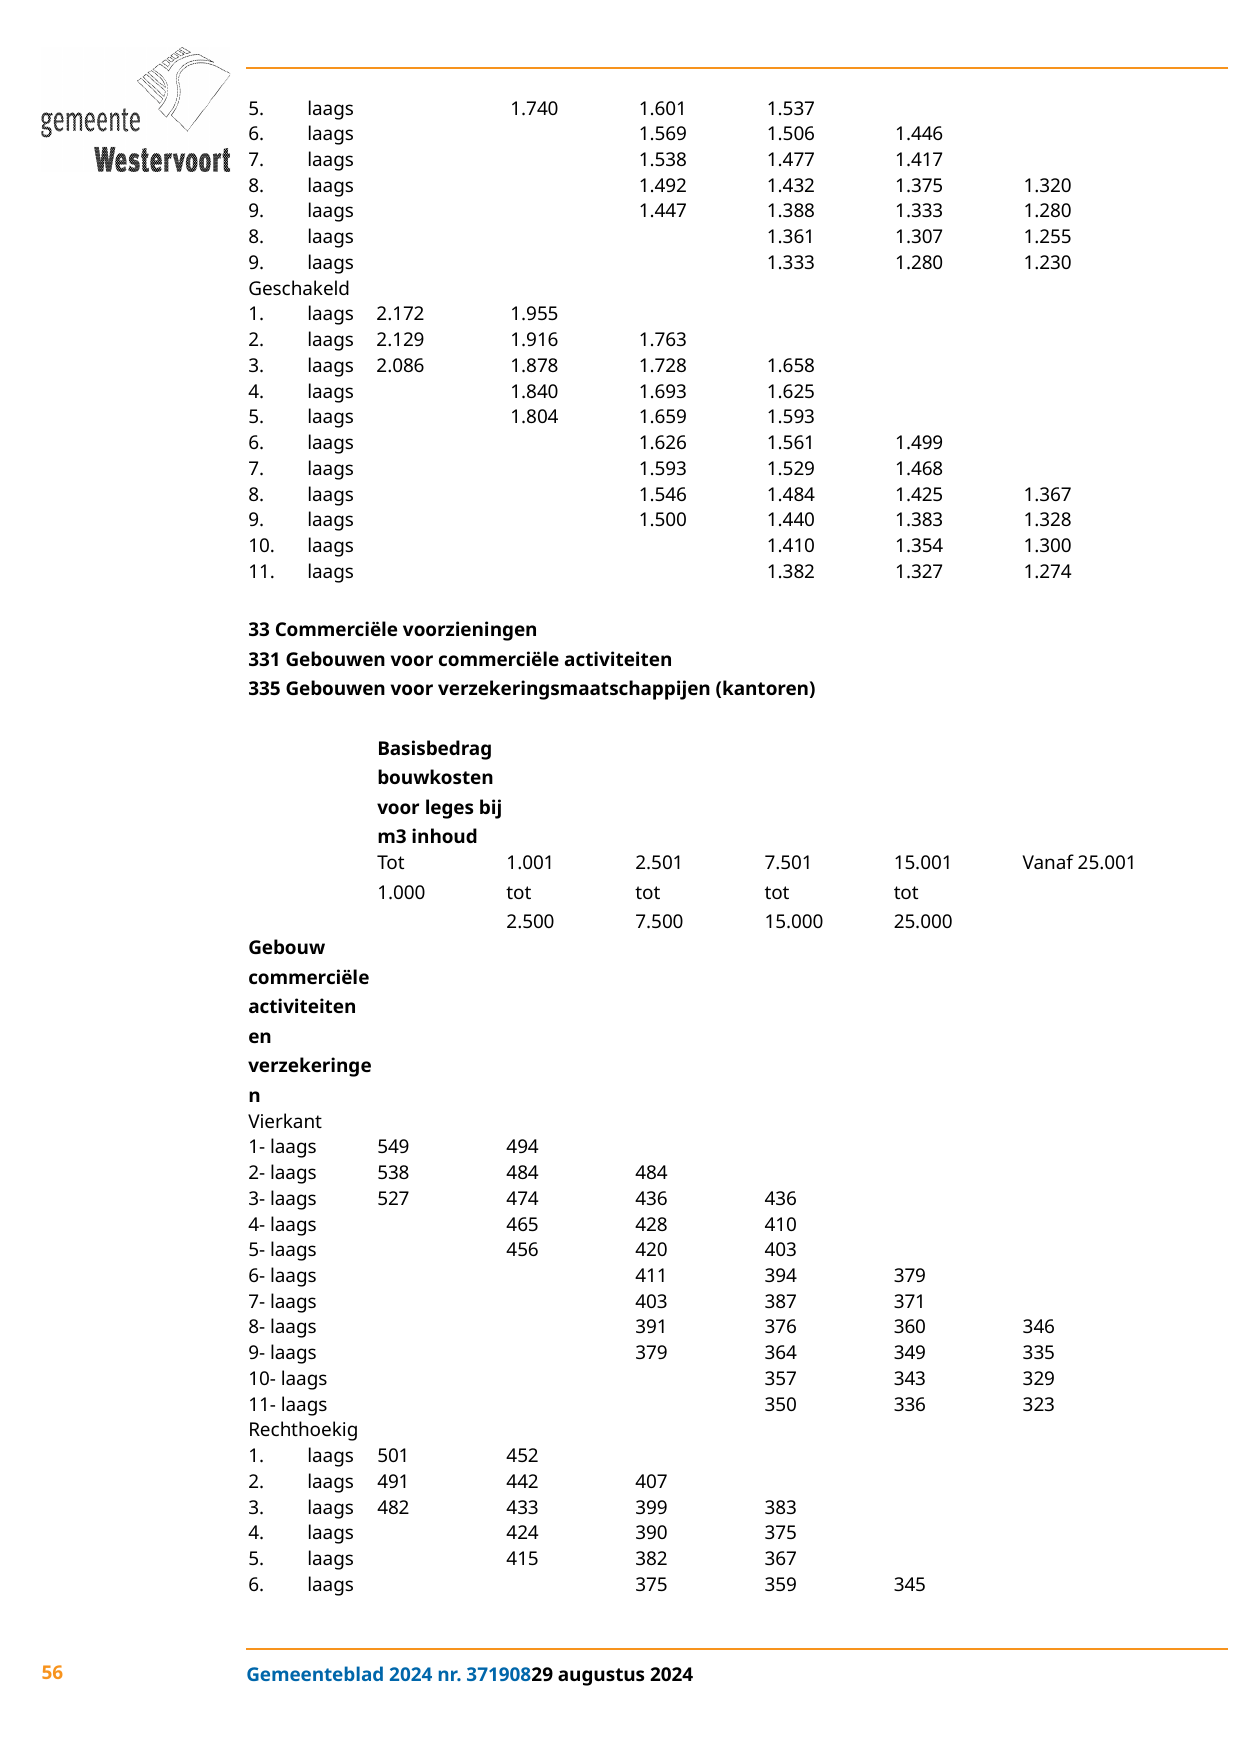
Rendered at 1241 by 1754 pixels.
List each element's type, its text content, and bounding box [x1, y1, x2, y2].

table_cell 1.367 [1023, 481, 1152, 506]
table_cell 1.492 [639, 172, 767, 198]
table_cell 1.382 [767, 558, 895, 584]
table_cell [894, 1417, 1022, 1442]
table_cell 329 [1023, 1365, 1152, 1391]
table_cell [635, 1391, 764, 1417]
table_cell [510, 481, 638, 506]
table_cell [510, 275, 638, 301]
table_cell [1023, 455, 1152, 481]
table_cell 1.506 [767, 121, 895, 146]
table_cell [635, 1108, 764, 1134]
table_cell [894, 1134, 1022, 1159]
table_cell [639, 558, 767, 584]
table_cell 1.601 [639, 95, 767, 121]
table_cell 323 [1023, 1391, 1152, 1417]
table_cell 436 [764, 1185, 893, 1211]
table_cell 1.546 [639, 481, 767, 506]
table_cell [639, 275, 767, 301]
table_cell [377, 1288, 506, 1314]
table_cell 1.626 [639, 429, 767, 455]
table_cell [377, 1211, 506, 1237]
table_cell [635, 1365, 764, 1391]
table_cell 1.361 [767, 224, 895, 249]
table_cell 452 [506, 1443, 635, 1468]
table_cell 1.328 [1023, 506, 1152, 532]
table_cell 1.280 [1023, 198, 1152, 223]
table_cell [376, 481, 510, 506]
table_cell 3- laags [248, 1185, 377, 1211]
table_cell Gebouw commerciële activiteiten en verzekeringen [248, 934, 377, 1108]
table_cell 375 [764, 1520, 893, 1545]
table_cell laags [248, 1468, 377, 1494]
table_header Basisbedrag bouwkosten voor leges bij m3 inhoud [377, 735, 506, 849]
table_cell 1.728 [639, 352, 767, 378]
table_cell [764, 1159, 893, 1185]
table_cell 1.763 [639, 326, 767, 352]
text 331 Gebouwen voor commerciële activiteiten [248, 646, 1152, 672]
table_cell laags [248, 121, 376, 146]
table_cell [377, 1365, 506, 1391]
table_cell [1023, 95, 1152, 121]
table_cell [894, 1520, 1022, 1545]
table_cell 1.354 [895, 532, 1023, 558]
table_cell [894, 1159, 1022, 1185]
table_cell 350 [764, 1391, 893, 1417]
table_cell [377, 1545, 506, 1571]
table_cell [639, 224, 767, 249]
table_cell laags [248, 224, 376, 249]
table_cell 415 [506, 1545, 635, 1571]
table_cell [1023, 352, 1152, 378]
table_cell 336 [894, 1391, 1022, 1417]
table_cell [377, 1262, 506, 1288]
table_cell [639, 249, 767, 275]
table_cell 343 [894, 1365, 1022, 1391]
table_cell 1.804 [510, 404, 638, 429]
table_cell [376, 404, 510, 429]
table_cell 1.327 [895, 558, 1023, 584]
table_cell [510, 532, 638, 558]
table_cell [510, 429, 638, 455]
table_cell 1.529 [767, 455, 895, 481]
table_cell 433 [506, 1494, 635, 1519]
table_cell [510, 224, 638, 249]
table_cell [377, 1417, 506, 1442]
table_cell [506, 1417, 635, 1442]
table_cell laags [248, 558, 376, 584]
table_cell [1023, 301, 1152, 326]
table_cell [635, 1443, 764, 1468]
table_cell [510, 198, 638, 223]
table_cell 482 [377, 1494, 506, 1519]
table_cell 360 [894, 1314, 1022, 1339]
table_cell 2.129 [376, 326, 510, 352]
table_cell 1.840 [510, 378, 638, 403]
table_cell [377, 1108, 506, 1134]
table_cell 527 [377, 1185, 506, 1211]
table_cell [1023, 1108, 1152, 1134]
table_cell [894, 1468, 1022, 1494]
table_cell [1023, 1262, 1152, 1288]
table_cell 1.916 [510, 326, 638, 352]
table_cell laags [248, 326, 376, 352]
table_cell [1023, 378, 1152, 403]
table_cell [1023, 326, 1152, 352]
table_cell [376, 146, 510, 172]
table_cell 1.659 [639, 404, 767, 429]
table_cell laags [248, 1545, 377, 1571]
table_cell 1.383 [895, 506, 1023, 532]
table_cell 2.172 [376, 301, 510, 326]
table_cell [639, 301, 767, 326]
table_cell 474 [506, 1185, 635, 1211]
table_cell Vierkant [248, 1108, 377, 1134]
table_cell 1.280 [895, 249, 1023, 275]
table_cell [376, 249, 510, 275]
table_cell [377, 1391, 506, 1417]
table_cell 1.375 [895, 172, 1023, 198]
table_cell 1.561 [767, 429, 895, 455]
table_cell [510, 249, 638, 275]
table_cell 1- laags [248, 1134, 377, 1159]
table_cell 420 [635, 1237, 764, 1262]
table_cell laags [248, 1443, 377, 1468]
table_cell [377, 1571, 506, 1597]
table_cell [376, 506, 510, 532]
table_cell [376, 224, 510, 249]
table_cell [376, 455, 510, 481]
table_cell [895, 378, 1023, 403]
table_cell 538 [377, 1159, 506, 1185]
table_cell 1.320 [1023, 172, 1152, 198]
table_header [248, 735, 377, 849]
table_cell [506, 1262, 635, 1288]
table_cell [1023, 1494, 1152, 1519]
table_cell laags [248, 1494, 377, 1519]
table_cell 1.537 [767, 95, 895, 121]
table_cell 424 [506, 1520, 635, 1545]
table_cell 359 [764, 1571, 893, 1597]
table_cell 1.878 [510, 352, 638, 378]
table_cell 1.425 [895, 481, 1023, 506]
table_cell [376, 275, 510, 301]
table_cell 6- laags [248, 1262, 377, 1288]
table_cell laags [248, 95, 376, 121]
table_cell [506, 1365, 635, 1391]
table_cell laags [248, 429, 376, 455]
table_cell 5- laags [248, 1237, 377, 1262]
table_cell 375 [635, 1571, 764, 1597]
table_cell 387 [764, 1288, 893, 1314]
table_cell 379 [894, 1262, 1022, 1288]
table_cell [764, 1108, 893, 1134]
table_cell 484 [506, 1159, 635, 1185]
table_cell [510, 146, 638, 172]
table_cell [895, 301, 1023, 326]
table_cell [639, 532, 767, 558]
table_cell [894, 1237, 1022, 1262]
table_cell 345 [894, 1571, 1022, 1597]
table_cell 10- laags [248, 1365, 377, 1391]
table_cell laags [248, 198, 376, 223]
table_cell 391 [635, 1314, 764, 1339]
table_cell [510, 558, 638, 584]
table_cell 442 [506, 1468, 635, 1494]
table_cell [506, 1314, 635, 1339]
table_cell [895, 275, 1023, 301]
table_cell 346 [1023, 1314, 1152, 1339]
table_cell 2.086 [376, 352, 510, 378]
table_cell [1023, 1443, 1152, 1468]
table_cell 1.446 [895, 121, 1023, 146]
table_cell 1.625 [767, 378, 895, 403]
table_cell [1023, 275, 1152, 301]
table_cell [510, 506, 638, 532]
table_cell [895, 352, 1023, 378]
table_cell [895, 326, 1023, 352]
table_cell [248, 849, 377, 934]
table_cell [506, 1108, 635, 1134]
table_cell 364 [764, 1340, 893, 1365]
table_cell [1023, 1571, 1152, 1597]
table_cell 1.538 [639, 146, 767, 172]
table_cell [764, 1417, 893, 1442]
table_cell laags [248, 1571, 377, 1597]
table_cell [1023, 404, 1152, 429]
table_cell 1.300 [1023, 532, 1152, 558]
table_cell [1023, 146, 1152, 172]
table_cell 484 [635, 1159, 764, 1185]
table_cell [506, 1571, 635, 1597]
table_cell [1023, 429, 1152, 455]
table_cell [376, 172, 510, 198]
table_cell 8- laags [248, 1314, 377, 1339]
table_cell 382 [635, 1545, 764, 1571]
table_cell laags [248, 455, 376, 481]
table_cell laags [248, 532, 376, 558]
table_cell [767, 275, 895, 301]
table_cell [377, 1340, 506, 1365]
table_cell [376, 378, 510, 403]
table_cell Tot 1.000 [377, 849, 506, 934]
table_cell [635, 1134, 764, 1159]
table_cell 491 [377, 1468, 506, 1494]
table_cell [376, 532, 510, 558]
table_cell [894, 1108, 1022, 1134]
table_cell 1.658 [767, 352, 895, 378]
table_cell [1023, 1159, 1152, 1185]
table_cell 383 [764, 1494, 893, 1519]
table_cell 379 [635, 1340, 764, 1365]
table_cell 349 [894, 1340, 1022, 1365]
table_cell [767, 301, 895, 326]
table_cell 394 [764, 1262, 893, 1288]
table_cell laags [248, 506, 376, 532]
table_cell laags [248, 172, 376, 198]
table_cell [894, 1443, 1022, 1468]
table_cell [1023, 1237, 1152, 1262]
picture [41, 47, 231, 172]
table_cell [1023, 1211, 1152, 1237]
table_cell [1023, 1288, 1152, 1314]
table_cell [510, 455, 638, 481]
table_cell [506, 1340, 635, 1365]
table_cell 2- laags [248, 1159, 377, 1185]
table_cell [1023, 1185, 1152, 1211]
table_cell 9- laags [248, 1340, 377, 1365]
table_cell laags [248, 301, 376, 326]
table_cell 1.955 [510, 301, 638, 326]
table_cell Geschakeld [248, 275, 376, 301]
table_cell 2.501 tot 7.500 [635, 849, 764, 934]
table_cell laags [248, 352, 376, 378]
table_cell Rechthoekig [248, 1417, 377, 1442]
table_cell 407 [635, 1468, 764, 1494]
table_cell 367 [764, 1545, 893, 1571]
table_cell 411 [635, 1262, 764, 1288]
table_cell 403 [635, 1288, 764, 1314]
table_cell laags [248, 249, 376, 275]
table_cell [764, 934, 893, 1108]
table_cell [635, 934, 764, 1108]
table_cell [510, 172, 638, 198]
table_cell 1.693 [639, 378, 767, 403]
table_cell 1.500 [639, 506, 767, 532]
table_cell 1.230 [1023, 249, 1152, 275]
table_cell 1.740 [510, 95, 638, 121]
table_cell 549 [377, 1134, 506, 1159]
table_cell 1.333 [895, 198, 1023, 223]
table_cell 403 [764, 1237, 893, 1262]
table_cell [1023, 1545, 1152, 1571]
table_cell 1.477 [767, 146, 895, 172]
table_cell 1.499 [895, 429, 1023, 455]
table_cell [895, 404, 1023, 429]
table_cell 410 [764, 1211, 893, 1237]
table_cell 7.501 tot 15.000 [764, 849, 893, 934]
table_cell 1.440 [767, 506, 895, 532]
table_cell 1.255 [1023, 224, 1152, 249]
table_cell [1023, 121, 1152, 146]
table_cell [1023, 934, 1152, 1108]
table_cell laags [248, 1520, 377, 1545]
table_cell [894, 1211, 1022, 1237]
table_cell 11- laags [248, 1391, 377, 1417]
table_cell [506, 1288, 635, 1314]
table_cell [376, 95, 510, 121]
table_cell [377, 934, 506, 1108]
table_cell 1.484 [767, 481, 895, 506]
table_cell 1.432 [767, 172, 895, 198]
table_cell [377, 1237, 506, 1262]
table_cell 1.447 [639, 198, 767, 223]
table_cell [376, 558, 510, 584]
table_cell 371 [894, 1288, 1022, 1314]
table_cell 1.001 tot 2.500 [506, 849, 635, 934]
table_cell 501 [377, 1443, 506, 1468]
table_cell 1.388 [767, 198, 895, 223]
table_cell 465 [506, 1211, 635, 1237]
table_cell 357 [764, 1365, 893, 1391]
table_cell 456 [506, 1237, 635, 1262]
table_cell [1023, 1468, 1152, 1494]
table_cell [1023, 1134, 1152, 1159]
table_cell 1.417 [895, 146, 1023, 172]
table_cell 1.468 [895, 455, 1023, 481]
table_cell 335 [1023, 1340, 1152, 1365]
table_cell [767, 326, 895, 352]
table_cell laags [248, 481, 376, 506]
table_cell [635, 1417, 764, 1442]
table_cell 4- laags [248, 1211, 377, 1237]
table_cell [1023, 1520, 1152, 1545]
table_cell 390 [635, 1520, 764, 1545]
table_cell 1.333 [767, 249, 895, 275]
table_cell [895, 95, 1023, 121]
table_cell 1.410 [767, 532, 895, 558]
text 33 Commerciële voorzieningen [248, 616, 1152, 642]
table_cell [764, 1468, 893, 1494]
table_cell laags [248, 146, 376, 172]
table_cell 1.593 [639, 455, 767, 481]
table_cell [506, 1391, 635, 1417]
table_cell [764, 1134, 893, 1159]
table_cell 1.569 [639, 121, 767, 146]
table_cell [894, 1185, 1022, 1211]
table_cell [376, 429, 510, 455]
table_cell laags [248, 378, 376, 403]
table_cell [894, 1494, 1022, 1519]
table_cell [894, 934, 1022, 1108]
table_cell 399 [635, 1494, 764, 1519]
table_cell 1.593 [767, 404, 895, 429]
table_cell [894, 1545, 1022, 1571]
table_cell 436 [635, 1185, 764, 1211]
table_cell [377, 1520, 506, 1545]
table_cell 428 [635, 1211, 764, 1237]
text 335 Gebouwen voor verzekeringsmaatschappijen (kantoren) [248, 676, 1152, 701]
table_cell 494 [506, 1134, 635, 1159]
table_cell Vanaf 25.001 [1023, 849, 1152, 934]
table_cell 1.274 [1023, 558, 1152, 584]
table_cell [377, 1314, 506, 1339]
table_cell [506, 934, 635, 1108]
table_cell 7- laags [248, 1288, 377, 1314]
table_cell [376, 198, 510, 223]
table_cell [1023, 1417, 1152, 1442]
table_cell 15.001 tot 25.000 [894, 849, 1022, 934]
table_cell 1.307 [895, 224, 1023, 249]
table_cell laags [248, 404, 376, 429]
table_cell [376, 121, 510, 146]
table_cell [510, 121, 638, 146]
table_cell [764, 1443, 893, 1468]
table_cell 376 [764, 1314, 893, 1339]
